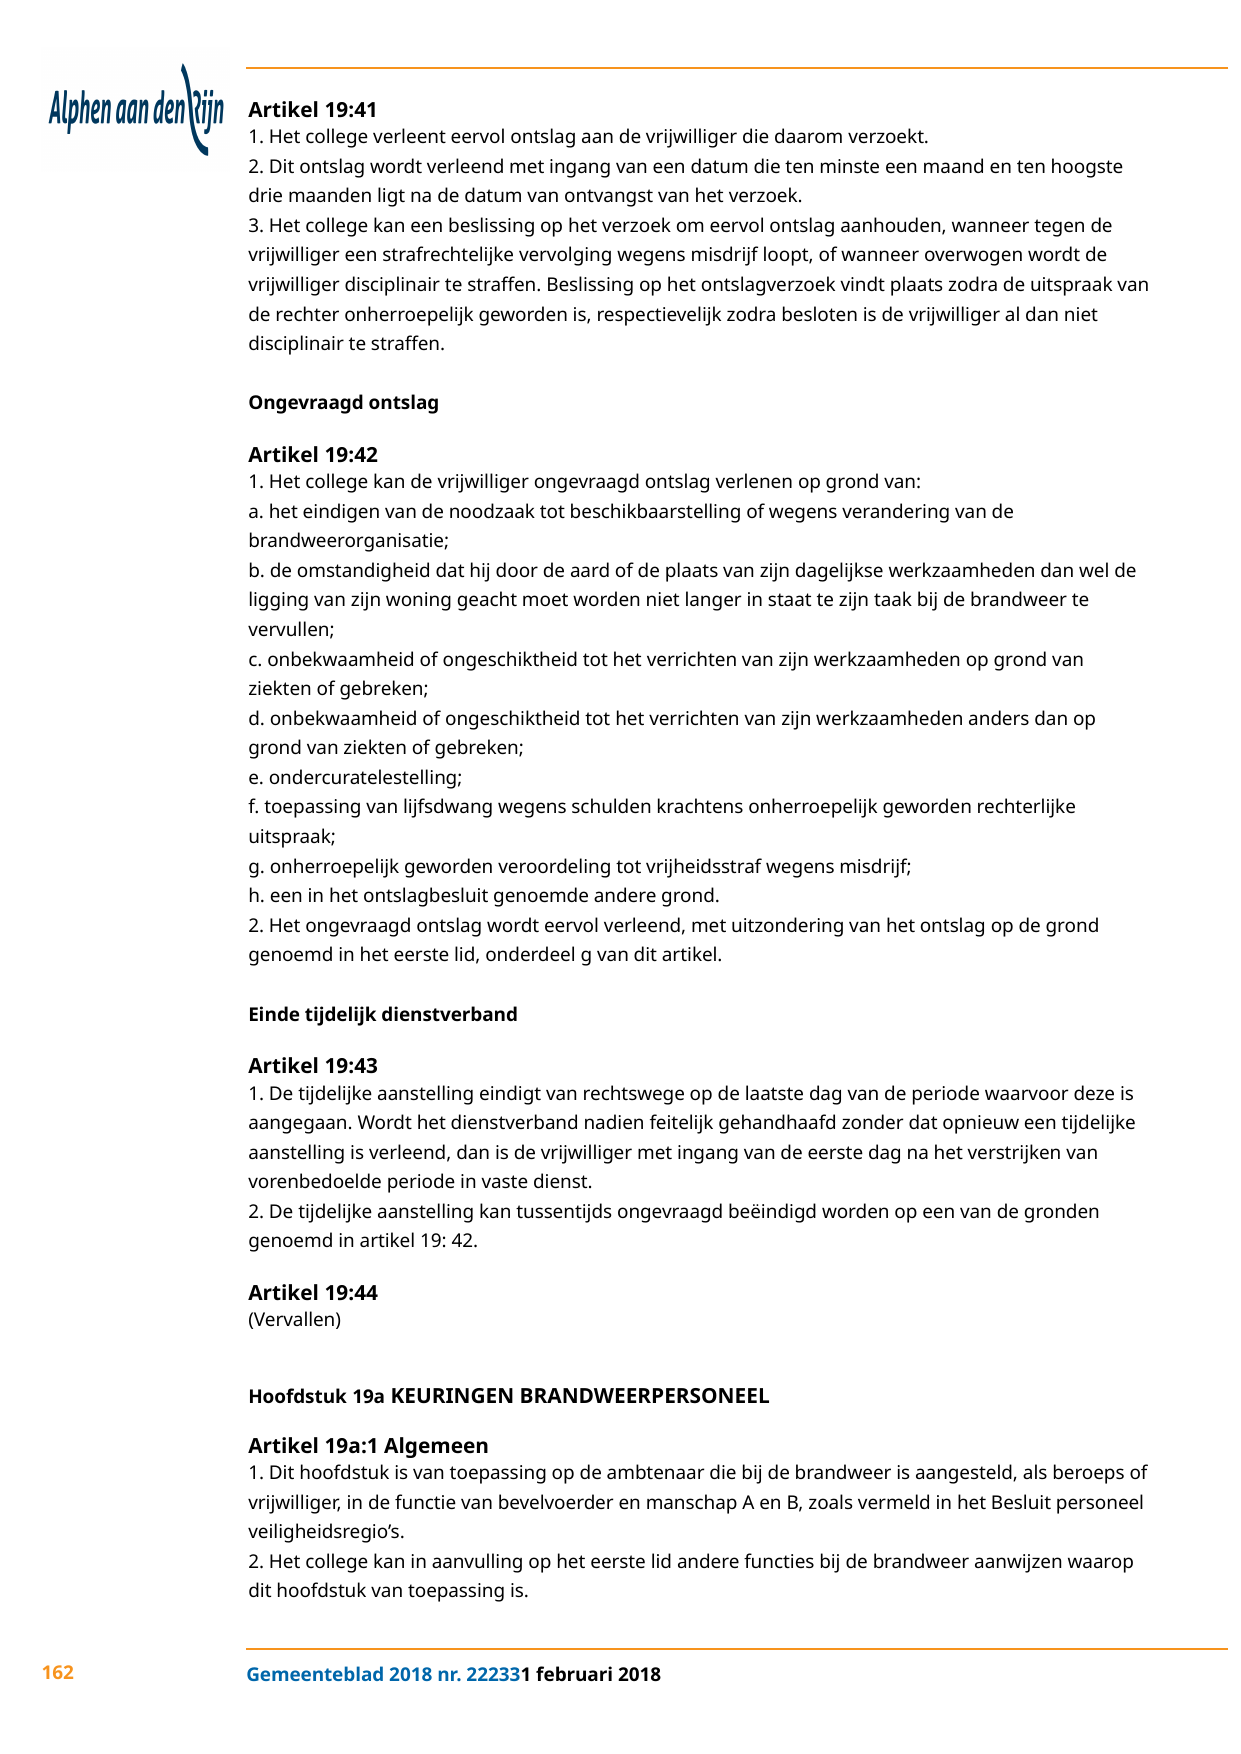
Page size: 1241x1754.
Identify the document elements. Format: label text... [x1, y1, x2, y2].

text 2. Dit ontslag wordt verleend met ingang van een datum die ten minste een maand en ten hoogste drie maanden ligt na de datum van ontvangst van het verzoek. [248, 153, 1152, 208]
text Artikel 19:42 [248, 440, 1152, 468]
text Artikel 19:41 [248, 95, 1152, 123]
text 3. Het college kan een beslissing op het verzoek om eervol ontslag aanhouden, wanneer tegen de vrijwilliger een strafrechtelijke vervolging wegens misdrijf loopt, of wanneer overwogen wordt de vrijwilliger disciplinair te straffen. Beslissing op het ontslagverzoek vindt plaats zodra de uitspraak van de rechter onherroepelijk geworden is, respectievelijk zodra besloten is de vrijwilliger al dan niet disciplinair te straffen. [248, 212, 1152, 356]
text 1. Het college kan de vrijwilliger ongevraagd ontslag verlenen op grond van: [248, 468, 1152, 494]
text h. een in het ontslagbesluit genoemde andere grond. [248, 882, 1152, 908]
text 1. Het college verleent eervol ontslag aan de vrijwilliger die daarom verzoekt. [248, 123, 1152, 149]
text g. onherroepelijk geworden veroordeling tot vrijheidsstraf wegens misdrijf; [248, 853, 1152, 879]
text 1. Dit hoofdstuk is van toepassing op de ambtenaar die bij de brandweer is aangesteld, als beroeps of vrijwilliger, in de functie van bevelvoerder en manschap A en B, zoals vermeld in het Besluit personeel veiligheidsregio’s. [248, 1459, 1152, 1544]
text Artikel 19:43 [248, 1051, 1152, 1080]
text b. de omstandigheid dat hij door de aard of de plaats van zijn dagelijkse werkzaamheden dan wel de ligging van zijn woning geacht moet worden niet langer in staat te zijn taak bij de brandweer te vervullen; [248, 557, 1152, 642]
text a. het eindigen van de noodzaak tot beschikbaarstelling of wegens verandering van de brandweerorganisatie; [248, 498, 1152, 553]
text d. onbekwaamheid of ongeschiktheid tot het verrichten van zijn werkzaamheden anders dan op grond van ziekten of gebreken; [248, 705, 1152, 760]
text Ongevraagd ontslag [248, 389, 1152, 415]
text Artikel 19a:1 Algemeen [248, 1431, 1152, 1459]
text 1. De tijdelijke aanstelling eindigt van rechtswege op de laatste dag van de periode waarvoor deze is aangegaan. Wordt het dienstverband nadien feitelijk gehandhaafd zonder dat opnieuw een tijdelijke aanstelling is verleend, dan is de vrijwilliger met ingang van de eerste dag na het verstrijken van vorenbedoelde periode in vaste dienst. [248, 1080, 1152, 1194]
text Artikel 19:44 [248, 1278, 1152, 1306]
text Einde tijdelijk dienstverband [248, 1001, 1152, 1027]
text 2. Het ongevraagd ontslag wordt eervol verleend, met uitzondering van het ontslag op de grond genoemd in het eerste lid, onderdeel g van dit artikel. [248, 912, 1152, 967]
text c. onbekwaamheid of ongeschiktheid tot het verrichten van zijn werkzaamheden op grond van ziekten of gebreken; [248, 646, 1152, 701]
text Hoofdstuk 19a KEURINGEN BRANDWEERPERSONEEL [248, 1382, 1152, 1410]
text f. toepassing van lijfsdwang wegens schulden krachtens onherroepelijk geworden rechterlijke uitspraak; [248, 794, 1152, 849]
text 2. Het college kan in aanvulling op het eerste lid andere functies bij de brandweer aanwijzen waarop dit hoofdstuk van toepassing is. [248, 1548, 1152, 1603]
text e. ondercuratelestelling; [248, 764, 1152, 790]
text 2. De tijdelijke aanstelling kan tussentijds ongevraagd beëindigd worden op een van de gronden genoemd in artikel 19: 42. [248, 1198, 1152, 1253]
text (Vervallen) [248, 1306, 1152, 1332]
picture [41, 47, 231, 172]
